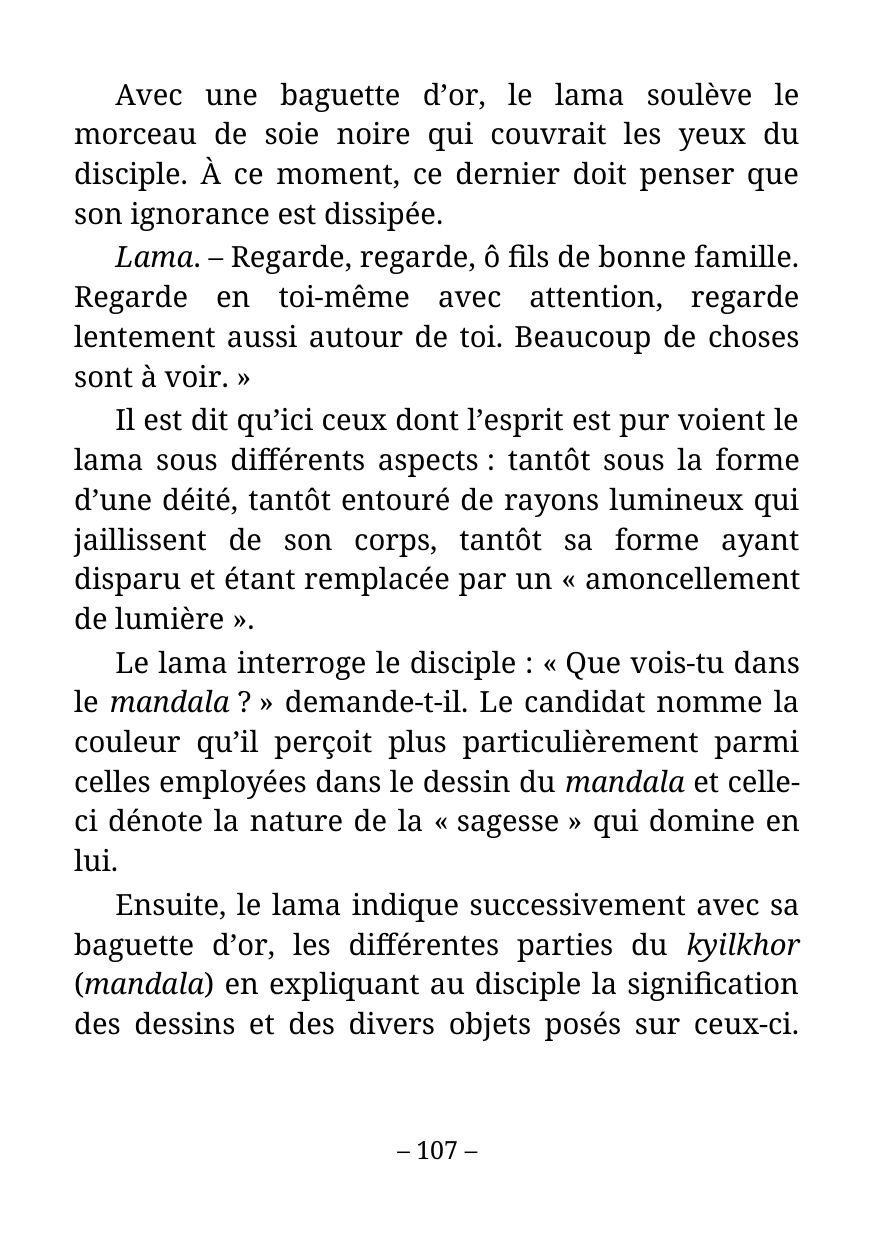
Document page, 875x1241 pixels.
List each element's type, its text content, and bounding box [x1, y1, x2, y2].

text Avec une baguette d’or, le lama soulève le morceau de soie noire qui couvrait les yeux du disciple. À ce moment, ce dernier doit penser que son ignorance est dissipée. [74, 74, 800, 233]
text Le lama interroge le disciple : « Que vois-tu dans le mandala ? » demande-t-il. Le candidat nomme la couleur qu’il perçoit plus particulièrement parmi celles employées dans le dessin du mandala et celle-ci dénote la nature de la « sagesse » qui domine en lui. [74, 642, 800, 880]
text Lama. – Regarde, regarde, ô fils de bonne famille. Regarde en toi-même avec attention, regarde lentement aussi autour de toi. Beaucoup de choses sont à voir. » [74, 237, 800, 396]
text Ensuite, le lama indique successivement avec sa baguette d’or, les différentes parties du kyilkhor (mandala) en expliquant au disciple la signification des dessins et des divers objets posés sur ceux-ci. [74, 884, 800, 1043]
text Il est dit qu’ici ceux dont l’esprit est pur voient le lama sous différents aspects : tantôt sous la forme d’une déité, tantôt entouré de rayons lumineux qui jaillissent de son corps, tantôt sa forme ayant disparu et étant remplacée par un « amoncellement de lumière ». [74, 400, 800, 638]
